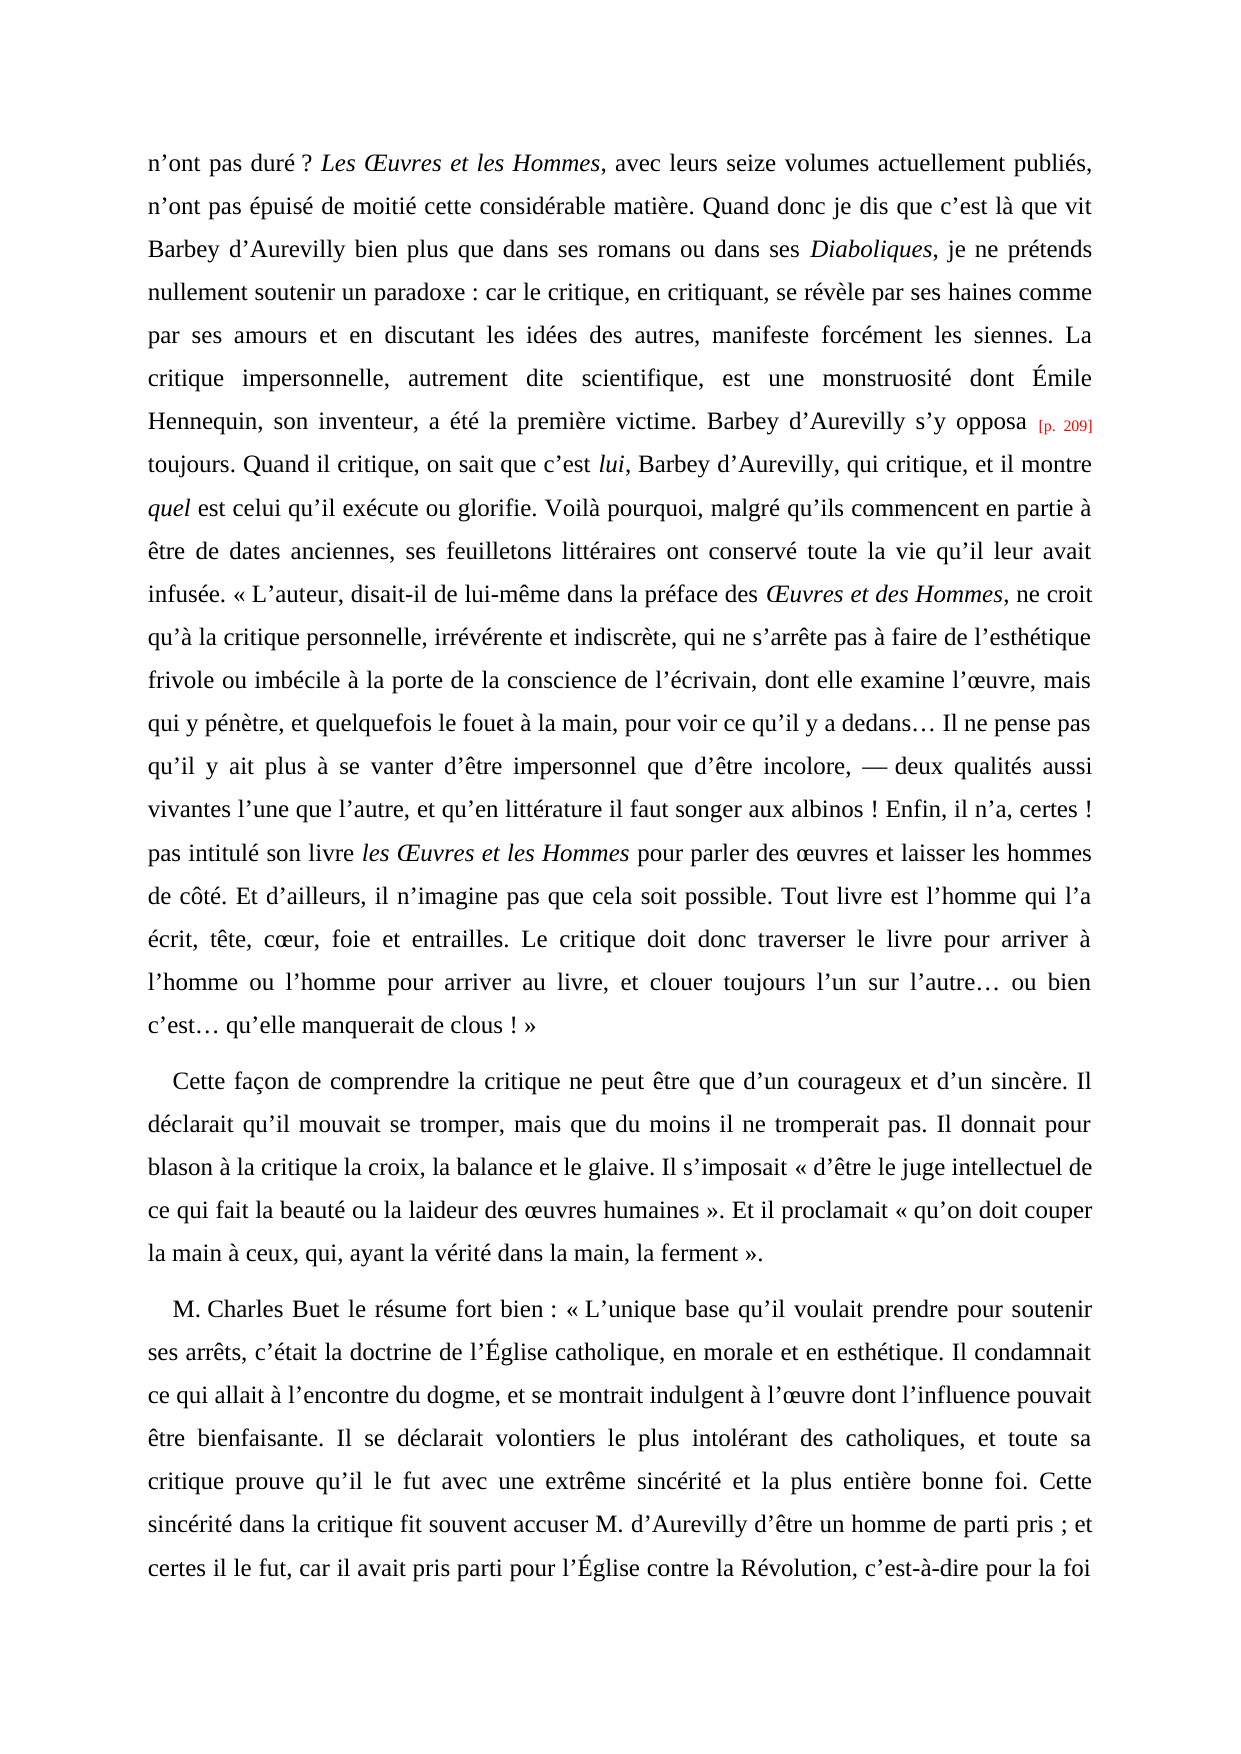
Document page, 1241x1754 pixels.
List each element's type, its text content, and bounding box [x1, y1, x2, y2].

text M. Charles Buet le résume fort bien : « L’unique base qu’il voulait prendre pour soutenir ses arrêts, c’était la doctrine de l’Église catholique, en morale et en esthétique. Il condamnait ce qui allait à l’encontre du dogme, et se montrait indulgent à l’œuvre dont l’influence pouvait être bienfaisante. Il se déclarait volontiers le plus intolérant des catholiques, et toute sa critique prouve qu’il le fut avec une extrême sincérité et la plus entière bonne foi. Cette sincérité dans la critique fit souvent accuser M. d’Aurevilly d’être un homme de parti pris ; et certes il le fut, car il avait pris parti pour l’Église contre la Révolution, c’est-à-dire pour la foi [148, 1294, 1093, 1581]
text Cette façon de comprendre la critique ne peut être que d’un courageux et d’un sincère. Il déclarait qu’il mouvait se tromper, mais que du moins il ne tromperait pas. Il donnait pour blason à la critique la croix, la balance et le glaive. Il s’imposait « d’être le juge intellectuel de ce qui fait la beauté ou la laideur des œuvres humaines ». Et il proclamait « qu’on doit couper la main à ceux, qui, ayant la vérité dans la main, la ferment ». [148, 1066, 1093, 1267]
text n’ont pas duré ? Les Œuvres et les Hommes, avec leurs seize volumes actuellement publiés, n’ont pas épuisé de moitié cette considérable matière. Quand donc je dis que c’est là que vit Barbey d’Aurevilly bien plus que dans ses romans ou dans ses Diaboliques, je ne prétends nullement soutenir un paradoxe : car le critique, en critiquant, se révèle par ses haines comme par ses amours et en discutant les idées des autres, manifeste forcément les siennes. La critique impersonnelle, autrement dite scientifique, est une monstruosité dont Émile Hennequin, son inventeur, a été la première victime. Barbey d’Aurevilly s’y opposa [p. 209] toujours. Quand il critique, on sait que c’est lui, Barbey d’Aurevilly, qui critique, et il montre quel est celui qu’il exécute ou glorifie. Voilà pourquoi, malgré qu’ils commencent en partie à être de dates anciennes, ses feuilletons littéraires ont conservé toute la vie qu’il leur avait infusée. « L’auteur, disait-il de lui-même dans la préface des Œuvres et des Hommes, ne croit qu’à la critique personnelle, irrévérente et indiscrète, qui ne s’arrête pas à faire de l’esthétique frivole ou imbécile à la porte de la conscience de l’écrivain, dont elle examine l’œuvre, mais qui y pénètre, et quelquefois le fouet à la main, pour voir ce qu’il y a dedans… Il ne pense pas qu’il y ait plus à se vanter d’être impersonnel que d’être incolore, — deux qualités aussi vivantes l’une que l’autre, et qu’en littérature il faut songer aux albinos ! Enfin, il n’a, certes ! pas intitulé son livre les Œuvres et les Hommes pour parler des œuvres et laisser les hommes de côté. Et d’ailleurs, il n’imagine pas que cela soit possible. Tout livre est l’homme qui l’a écrit, tête, cœur, foie et entrailles. Le critique doit donc traverser le livre pour arriver à l’homme ou l’homme pour arriver au livre, et clouer toujours l’un sur l’autre… ou bien c’est… qu’elle manquerait de clous ! » [148, 148, 1093, 1039]
